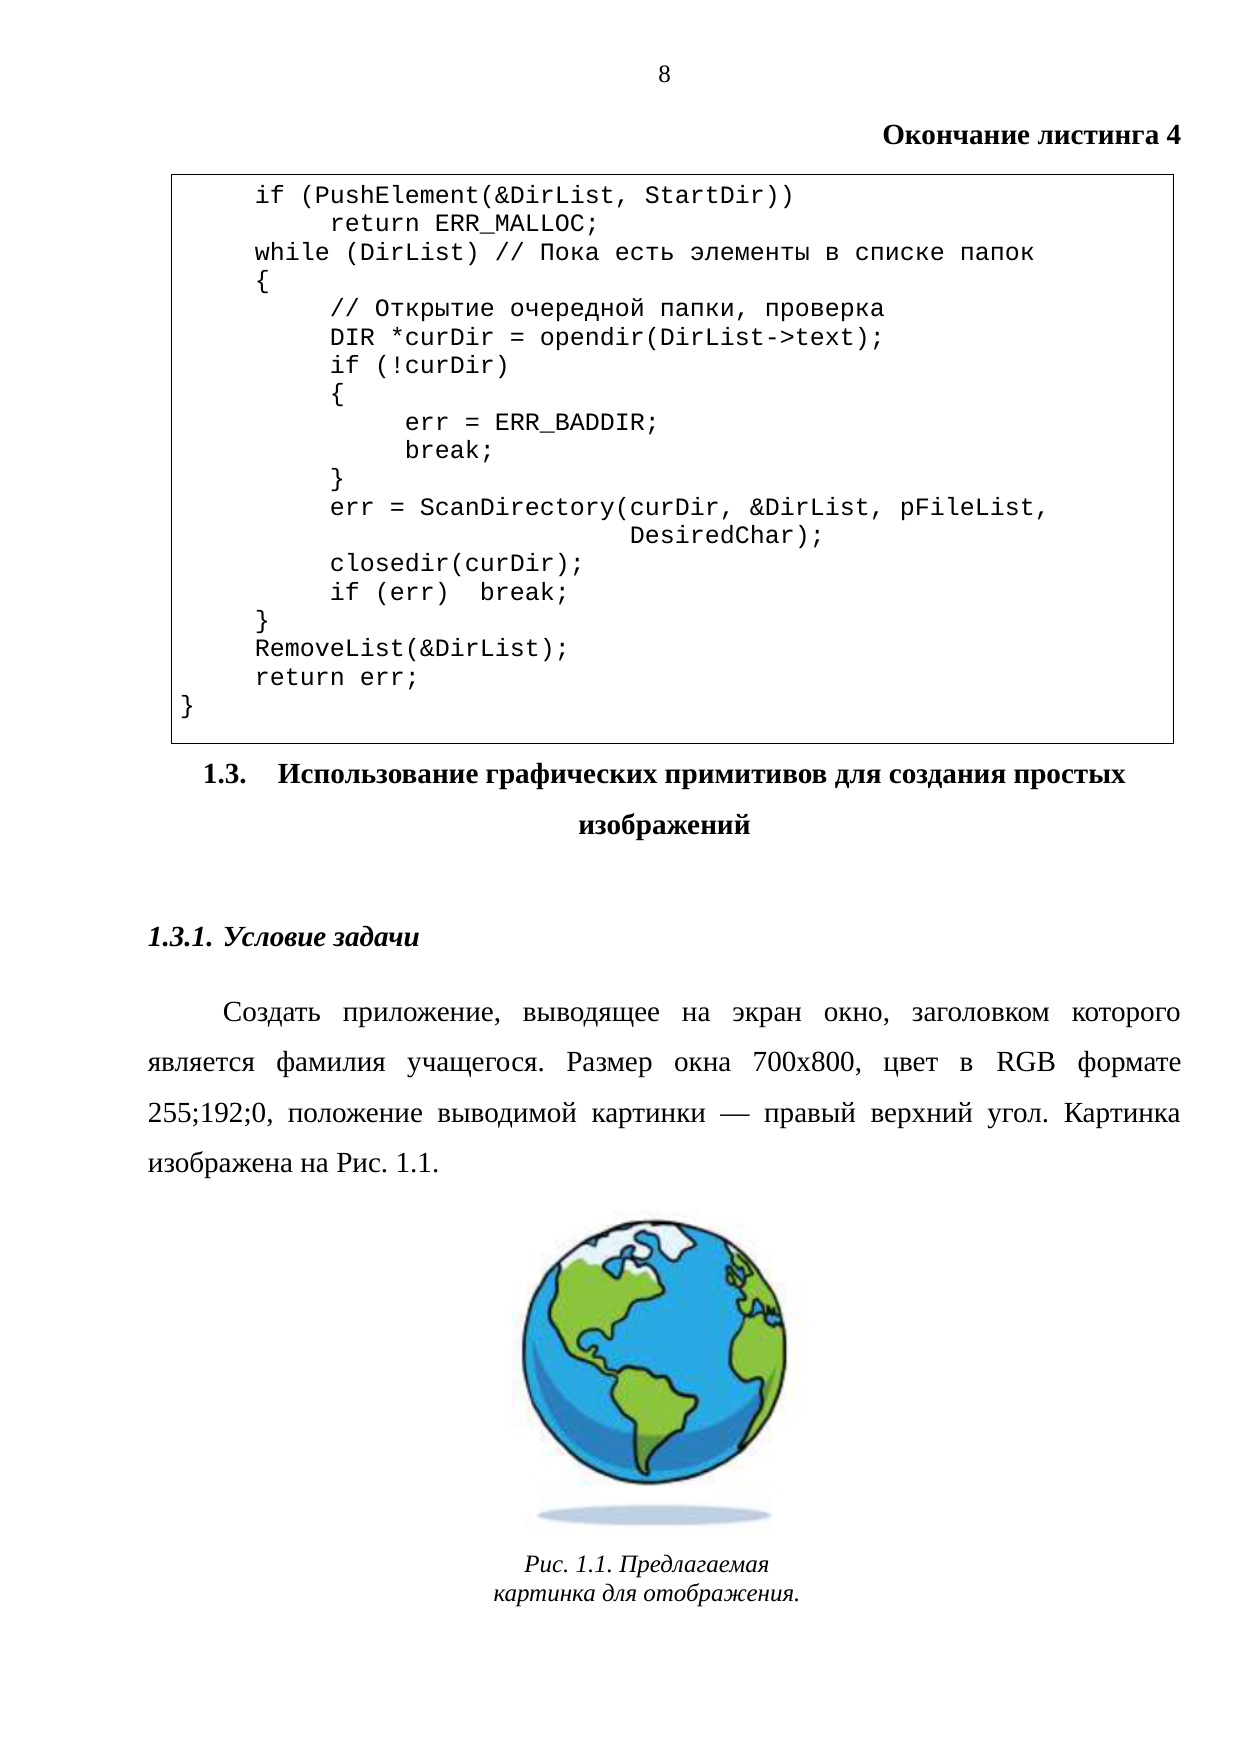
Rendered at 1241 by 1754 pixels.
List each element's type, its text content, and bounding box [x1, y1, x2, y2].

text break; [179, 438, 1164, 466]
text Создать приложение, выводящее на экран окно, заголовком которого является фамилия учащегося. Размер окна 700х800, цвет в RGB формате 255;192;0, положение выводимой картинки — правый верхний угол. Картинка изображена на Рис. 1.1. [148, 994, 1181, 1179]
text RemoveList(&DirList); [179, 636, 1164, 664]
text } [179, 693, 1164, 721]
text { [179, 268, 1164, 296]
text return ERR_MALLOC; [179, 211, 1164, 239]
text err = ScanDirectory(curDir, &DirList, pFileList, DesiredChar); [179, 494, 1164, 551]
text if (!curDir) [179, 353, 1164, 381]
text } [179, 466, 1164, 494]
text DIR *curDir = opendir(DirList->text); [179, 324, 1164, 353]
text while (DirList) // Пока есть элементы в списке папок [179, 239, 1164, 268]
subtitle Использование графических примитивов для создания простых изображений [148, 195, 1181, 840]
text return err; [179, 664, 1164, 693]
text { [179, 381, 1164, 409]
text } [179, 608, 1164, 636]
text [172, 175, 1173, 743]
picture [484, 1202, 810, 1537]
text // Открытие очередной папки, проверка [179, 296, 1164, 324]
text closedir(curDir); [179, 551, 1164, 579]
text Окончание листинга 4 [148, 117, 1181, 151]
text err = ERR_BADDIR; [179, 409, 1164, 438]
text if (PushElement(&DirList, StartDir)) [179, 183, 1164, 211]
text if (err) break; [179, 579, 1164, 608]
subtitle Условие задачи [148, 919, 1181, 953]
text Рис. 1.1. Предлагаемая картинка для отображения. [484, 1537, 809, 1606]
